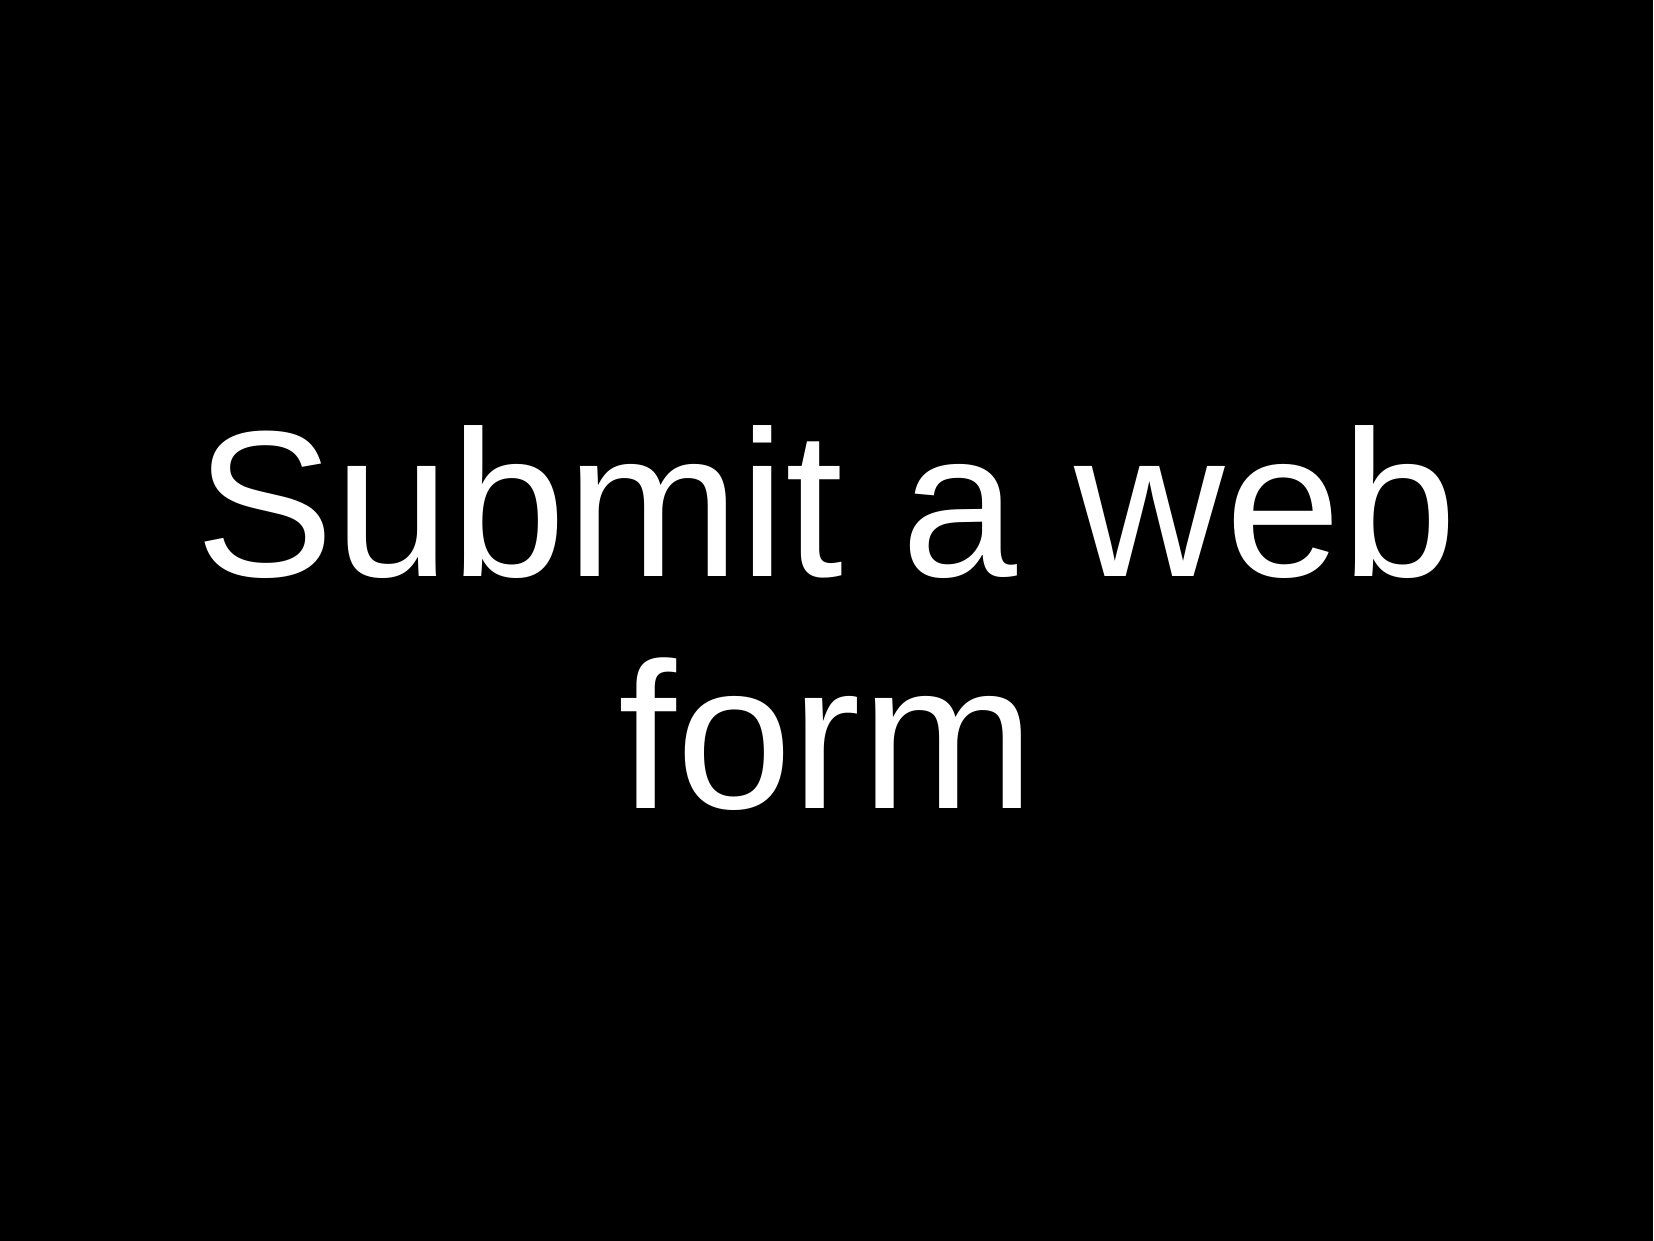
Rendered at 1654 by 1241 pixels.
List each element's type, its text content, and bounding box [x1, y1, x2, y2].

title Submit a web form [82, 101, 1571, 1140]
